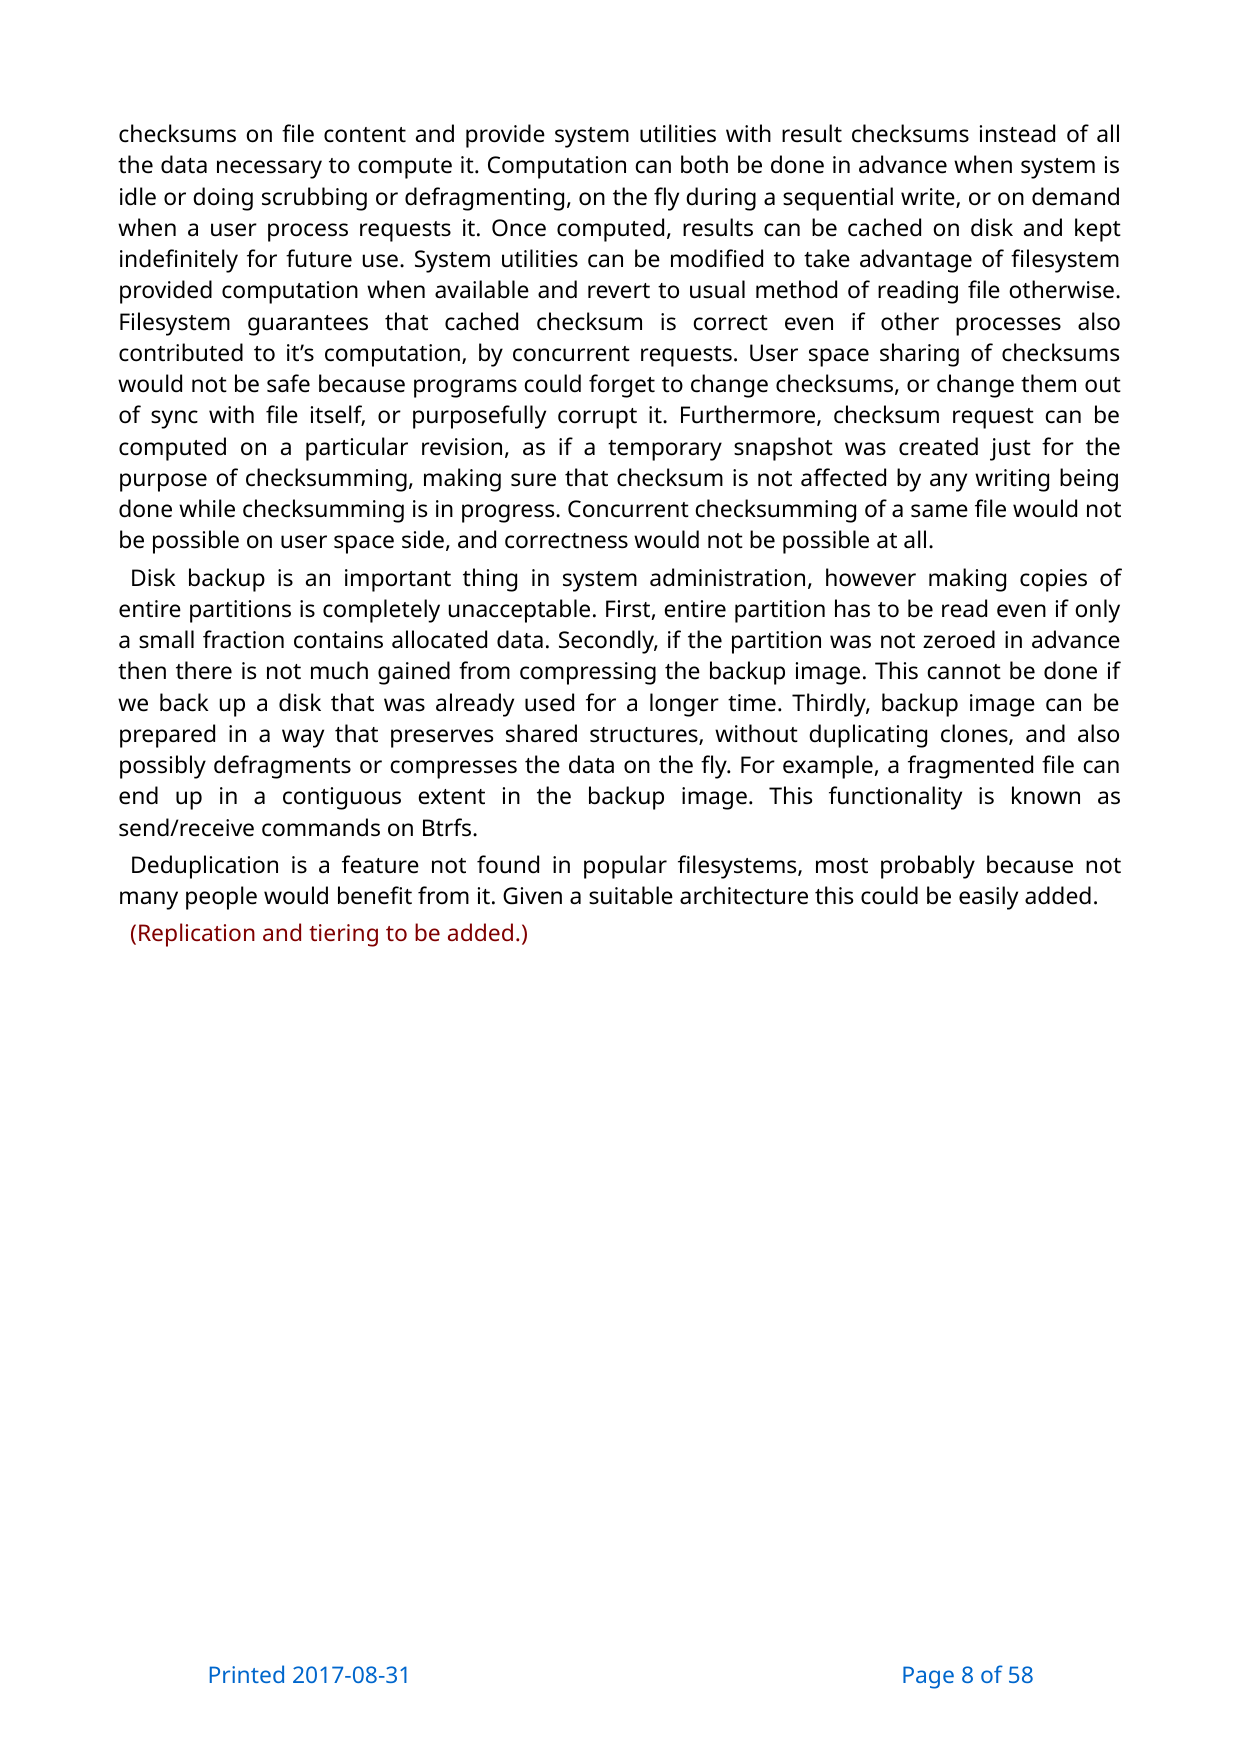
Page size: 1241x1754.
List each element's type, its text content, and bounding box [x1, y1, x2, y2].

text checksums on file content and provide system utilities with result checksums instead of all the data necessary to compute it. Computation can both be done in advance when system is idle or doing scrubbing or defragmenting, on the fly during a sequential write, or on demand when a user process requests it. Once computed, results can be cached on disk and kept indefinitely for future use. System utilities can be modified to take advantage of filesystem provided computation when available and revert to usual method of reading file otherwise. Filesystem guarantees that cached checksum is correct even if other processes also contributed to it’s computation, by concurrent requests. User space sharing of checksums would not be safe because programs could forget to change checksums, or change them out of sync with file itself, or purposefully corrupt it. Furthermore, checksum request can be computed on a particular revision, as if a temporary snapshot was created just for the purpose of checksumming, making sure that checksum is not affected by any writing being done while checksumming is in progress. Concurrent checksumming of a same file would not be possible on user space side, and correctness would not be possible at all. [118, 118, 1122, 556]
text Disk backup is an important thing in system administration, however making copies of entire partitions is completely unacceptable. First, entire partition has to be read even if only a small fraction contains allocated data. Secondly, if the partition was not zeroed in advance then there is not much gained from compressing the backup image. This cannot be done if we back up a disk that was already used for a longer time. Thirdly, backup image can be prepared in a way that preserves shared structures, without duplicating clones, and also possibly defragments or compresses the data on the fly. For example, a fragmented file can end up in a contiguous extent in the backup image. This functionality is known as send/receive commands on Btrfs. [118, 562, 1122, 843]
text (Replication and tiering to be added.) [118, 917, 1122, 948]
text Deduplication is a feature not found in popular filesystems, most probably because not many people would benefit from it. Given a suitable architecture this could be easily added. [118, 849, 1122, 911]
